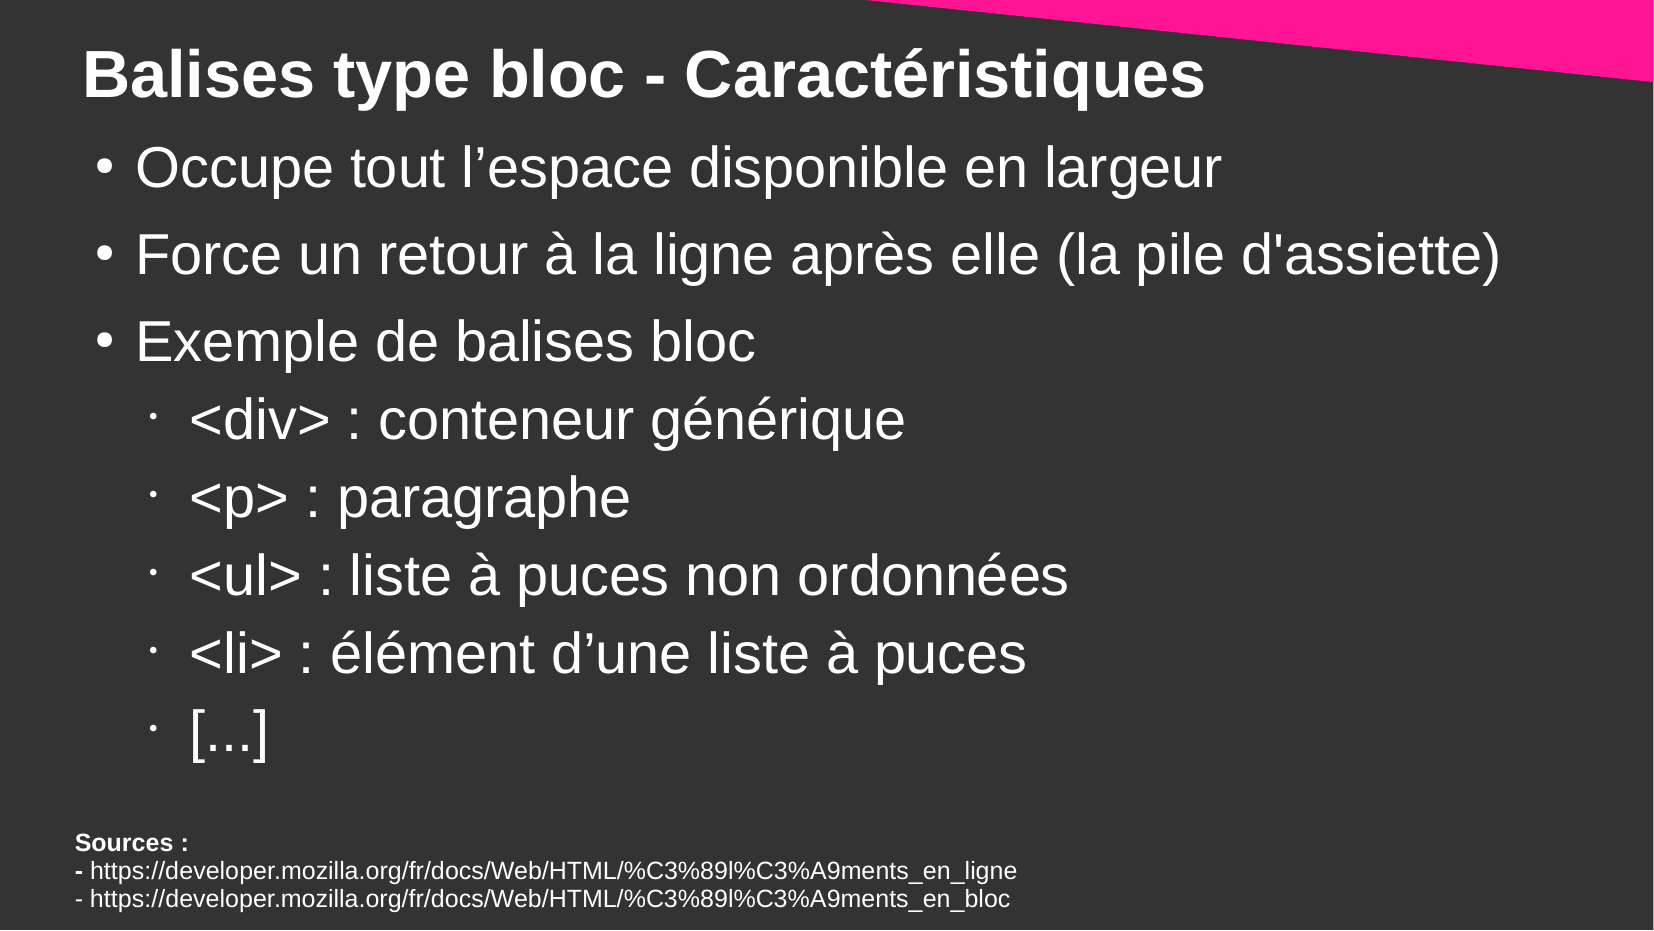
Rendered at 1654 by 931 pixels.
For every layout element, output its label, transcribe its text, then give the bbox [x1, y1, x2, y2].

title Balises type bloc - Caractéristiques [82, 37, 1571, 122]
list Occupe tout l’espace disponible en largeur Force un retour à la ligne après elle (la pile d'assiette) Exemple de balises bloc <div> : conteneur générique <p> : paragraphe <ul> : liste à puces non ordonnées <li> : élément d’une liste à puces [...] [80, 135, 1620, 777]
text_box Sources : - https://developer.mozilla.org/fr/docs/Web/HTML/%C3%89l%C3%A9ments_en_ligne - https://developer.mozilla.org/fr/docs/Web/HTML/%C3%89l%C3%A9ments_en_bloc [59, 821, 1546, 920]
text_box [865, 0, 1654, 83]
